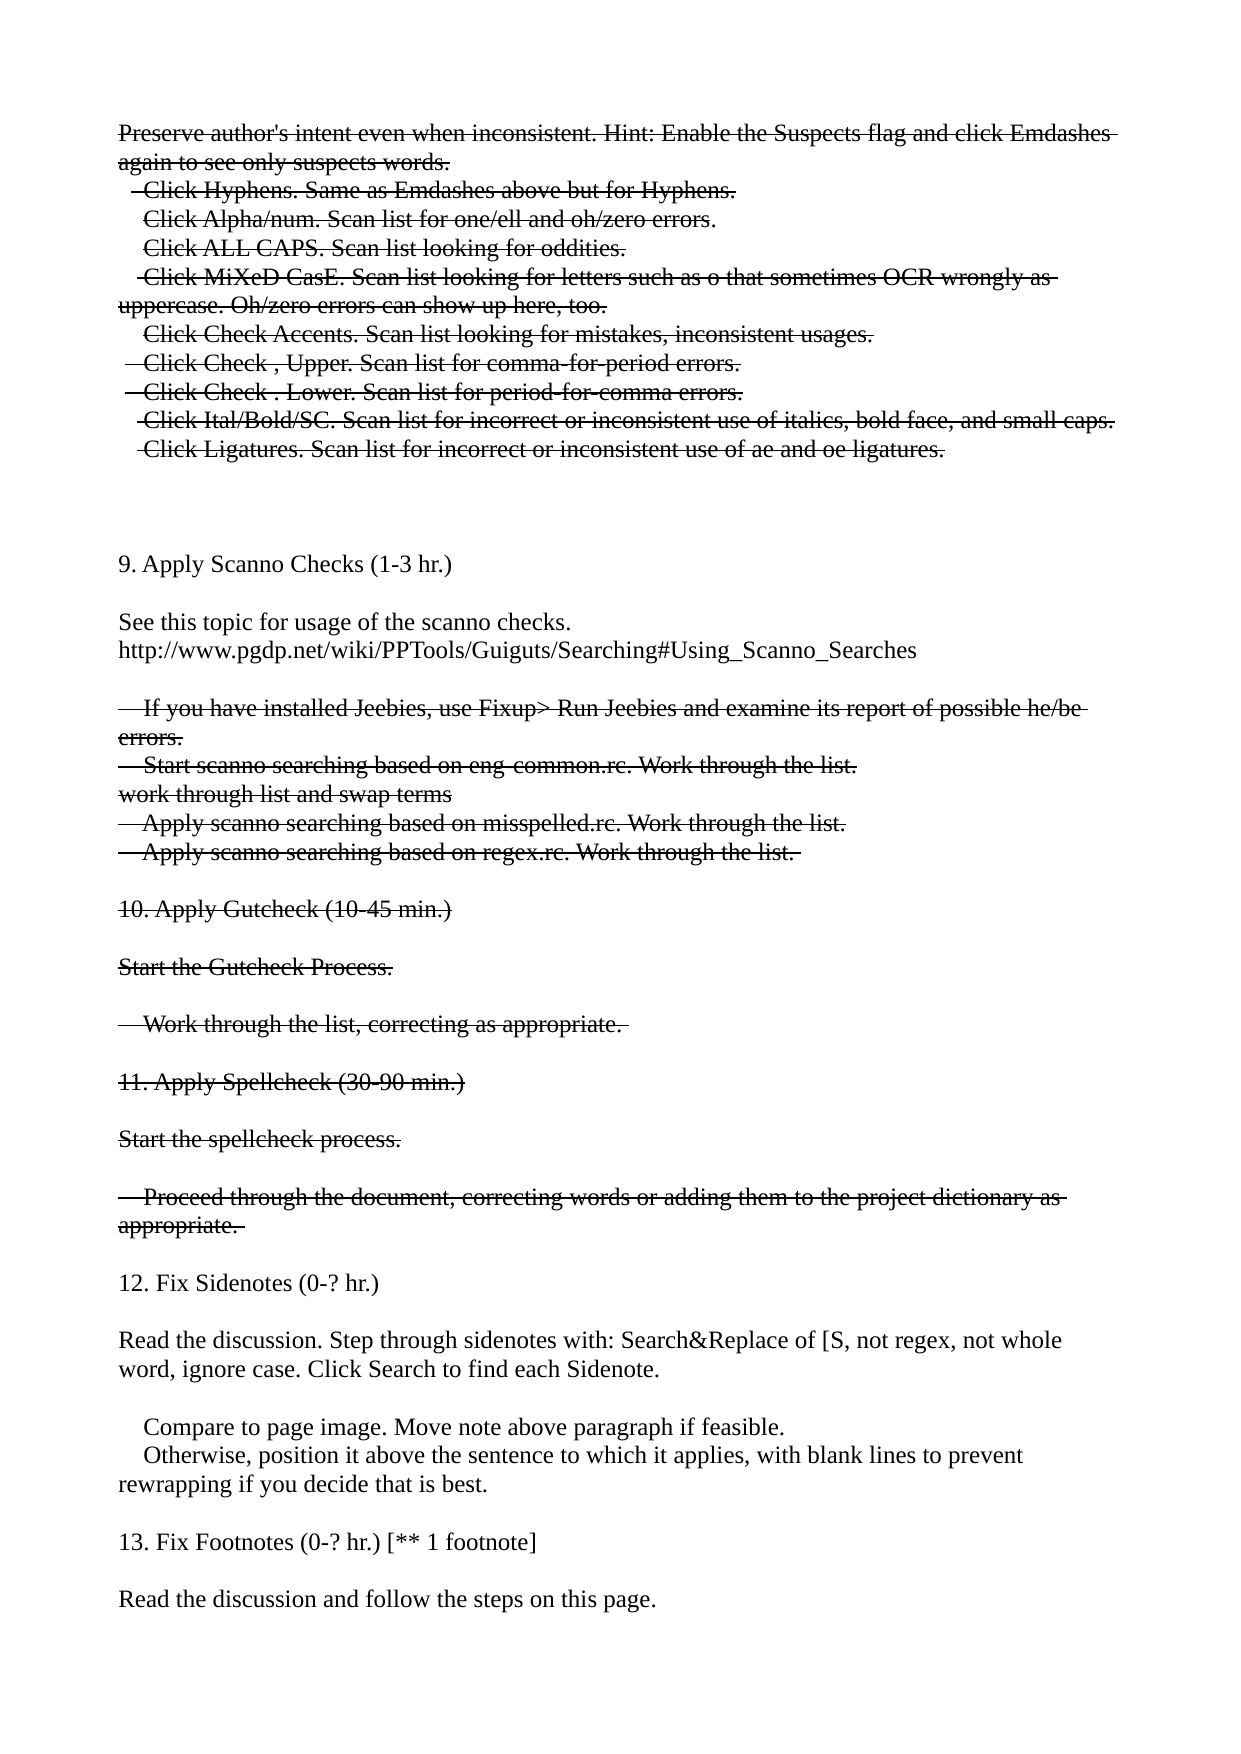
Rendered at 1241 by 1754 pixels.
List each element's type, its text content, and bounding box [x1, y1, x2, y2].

text Apply scanno searching based on misspelled.rc. Work through the list. [118, 808, 1122, 837]
text Start the spellcheck process. [118, 1124, 1122, 1153]
text Click Alpha/num. Scan list for one/ell and oh/zero errors. [118, 204, 1122, 233]
text 10. Apply Gutcheck (10-45 min.) [118, 894, 1122, 923]
text work through list and swap terms [118, 779, 1122, 808]
text Start scanno searching based on eng-common.rc. Work through the list. [118, 751, 1122, 779]
text Click Ligatures. Scan list for incorrect or inconsistent use of ae and oe ligatures. [118, 434, 1122, 463]
text Preserve author's intent even when inconsistent. Hint: Enable the Suspects flag and click Emdashes again to see only suspects words. [118, 118, 1122, 176]
text Click Check . Lower. Scan list for period-for-comma errors. [118, 377, 1122, 406]
text Click Check Accents. Scan list looking for mistakes, inconsistent usages. [118, 319, 1122, 348]
text If you have installed Jeebies, use Fixup> Run Jeebies and examine its report of possible he/be errors. [118, 693, 1122, 751]
text Proceed through the document, correcting words or adding them to the project dictionary as appropriate. [118, 1182, 1122, 1239]
text Apply scanno searching based on regex.rc. Work through the list. [118, 837, 1122, 866]
text 12. Fix Sidenotes (0-? hr.) [118, 1268, 1122, 1297]
text 11. Apply Spellcheck (30-90 min.) [118, 1067, 1122, 1096]
text Read the discussion. Step through sidenotes with: Search&Replace of [S, not regex, not whole word, ignore case. Click Search to find each Sidenote. [118, 1326, 1122, 1383]
text Start the Gutcheck Process. [118, 952, 1122, 981]
text Click Ital/Bold/SC. Scan list for incorrect or inconsistent use of italics, bold face, and small caps. [118, 406, 1122, 434]
text Read the discussion and follow the steps on this page. [118, 1584, 1122, 1613]
text Compare to page image. Move note above paragraph if feasible. [118, 1412, 1122, 1441]
text Click MiXeD CasE. Scan list looking for letters such as o that sometimes OCR wrongly as uppercase. Oh/zero errors can show up here, too. [118, 262, 1122, 319]
text Work through the list, correcting as appropriate. [118, 1009, 1122, 1038]
text Click ALL CAPS. Scan list looking for oddities. [118, 233, 1122, 262]
text Otherwise, position it above the sentence to which it applies, with blank lines to prevent rewrapping if you decide that is best. [118, 1441, 1122, 1498]
text 13. Fix Footnotes (0-? hr.) [** 1 footnote] [118, 1527, 1122, 1556]
text Click Hyphens. Same as Emdashes above but for Hyphens. [118, 176, 1122, 204]
text Click Check , Upper. Scan list for comma-for-period errors. [118, 348, 1122, 377]
text See this topic for usage of the scanno checks. http://www.pgdp.net/wiki/PPTools/Guiguts/Searching#Using_Scanno_Searches [118, 607, 1122, 664]
text 9. Apply Scanno Checks (1-3 hr.) [118, 549, 1122, 578]
